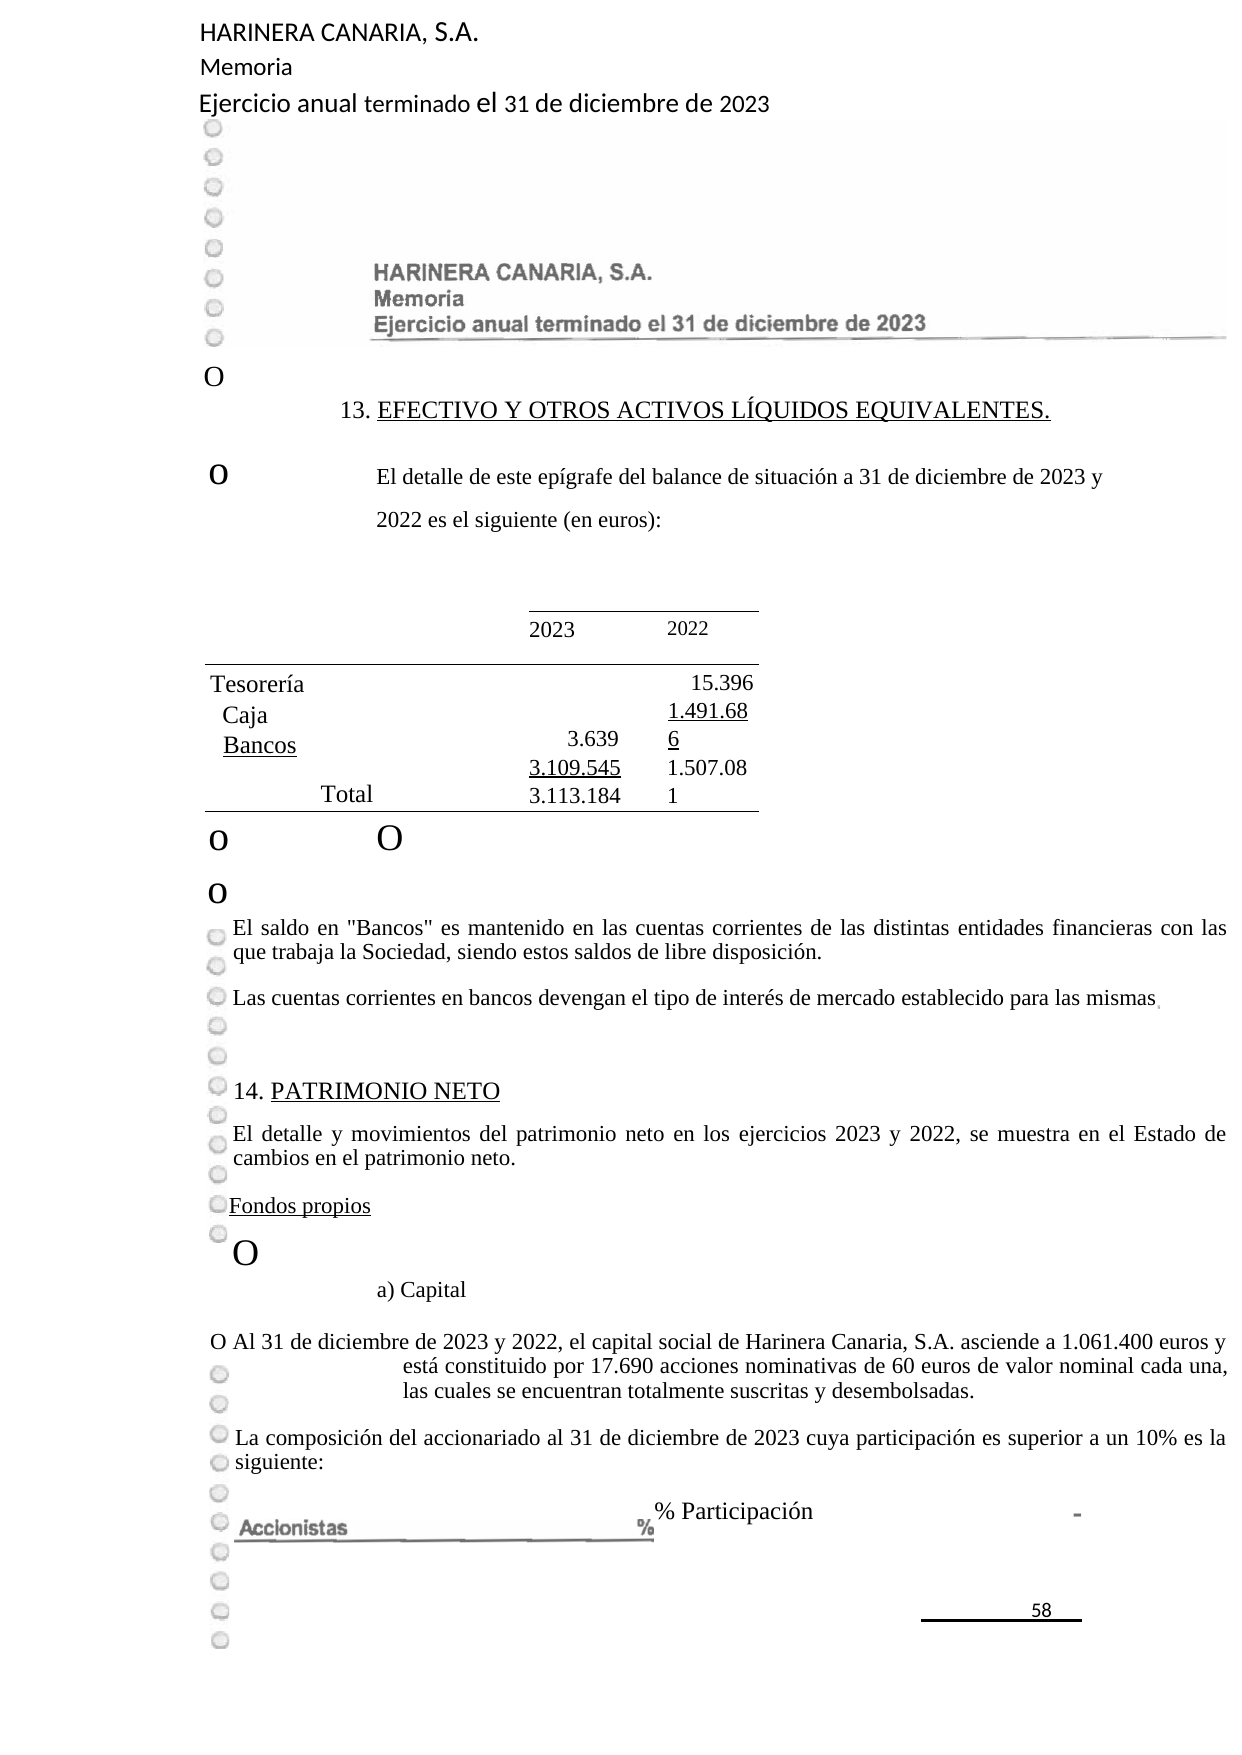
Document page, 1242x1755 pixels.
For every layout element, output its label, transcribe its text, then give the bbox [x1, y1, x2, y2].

table_header 2023 [529, 612, 667, 664]
table_cell 3.639 3.109.545 3.113.184 [529, 665, 667, 811]
text a) Capital [377, 1278, 1229, 1302]
text O Al 31 de diciembre de 2023 y 2022, el capital social de Harinera Canaria, S.A. asciende a 1.061.400 euros y está constituido por 17.690 acciones nominativas de 60 euros de valor nominal cada una, las cuales se encuentran totalmente suscritas y desembolsadas. [210, 1330, 1229, 1403]
text % Participación [230, 1496, 1082, 1542]
text O [203, 359, 1229, 392]
text O [209, 1230, 1229, 1273]
text o [207, 864, 1229, 912]
text El detalle y movimientos del patrimonio neto en los ejercicios 2023 y 2022, se muestra en el Estado de cambios en el patrimonio neto. [228, 1122, 1229, 1171]
text 13. EFECTIVO Y OTROS ACTIVOS LÍQUIDOS EQUIVALENTES. [339, 395, 1081, 424]
list El detalle de este epígrafe del balance de situación a 31 de diciembre de 2023 y 2022 es el siguiente (en euros): [208, 446, 1153, 533]
table_header 2022 [667, 612, 758, 664]
table_header [205, 611, 320, 664]
table_cell 15.396 1.491.686 1.507.081 [667, 665, 758, 811]
text 14. PATRIMONIO NETO [228, 1076, 1081, 1105]
table_cell Tesorería Caja Bancos [205, 665, 320, 811]
table_header [320, 611, 529, 664]
list O [208, 812, 1153, 860]
text El saldo en "Bancos" es mantenido en las cuentas corrientes de las distintas entidades financieras con las que trabaja la Sociedad, siendo estos saldos de libre disposición. [210, 916, 1229, 965]
text Las cuentas corrientes en bancos devengan el tipo de interés de mercado establecido para las mismas [228, 986, 1229, 1010]
subtitle Fondos propios [228, 1192, 1229, 1219]
text La composición del accionariado al 31 de diciembre de 2023 cuya participación es superior a un 10% es la siguiente: [230, 1426, 1229, 1475]
table_cell Total [320, 665, 529, 811]
